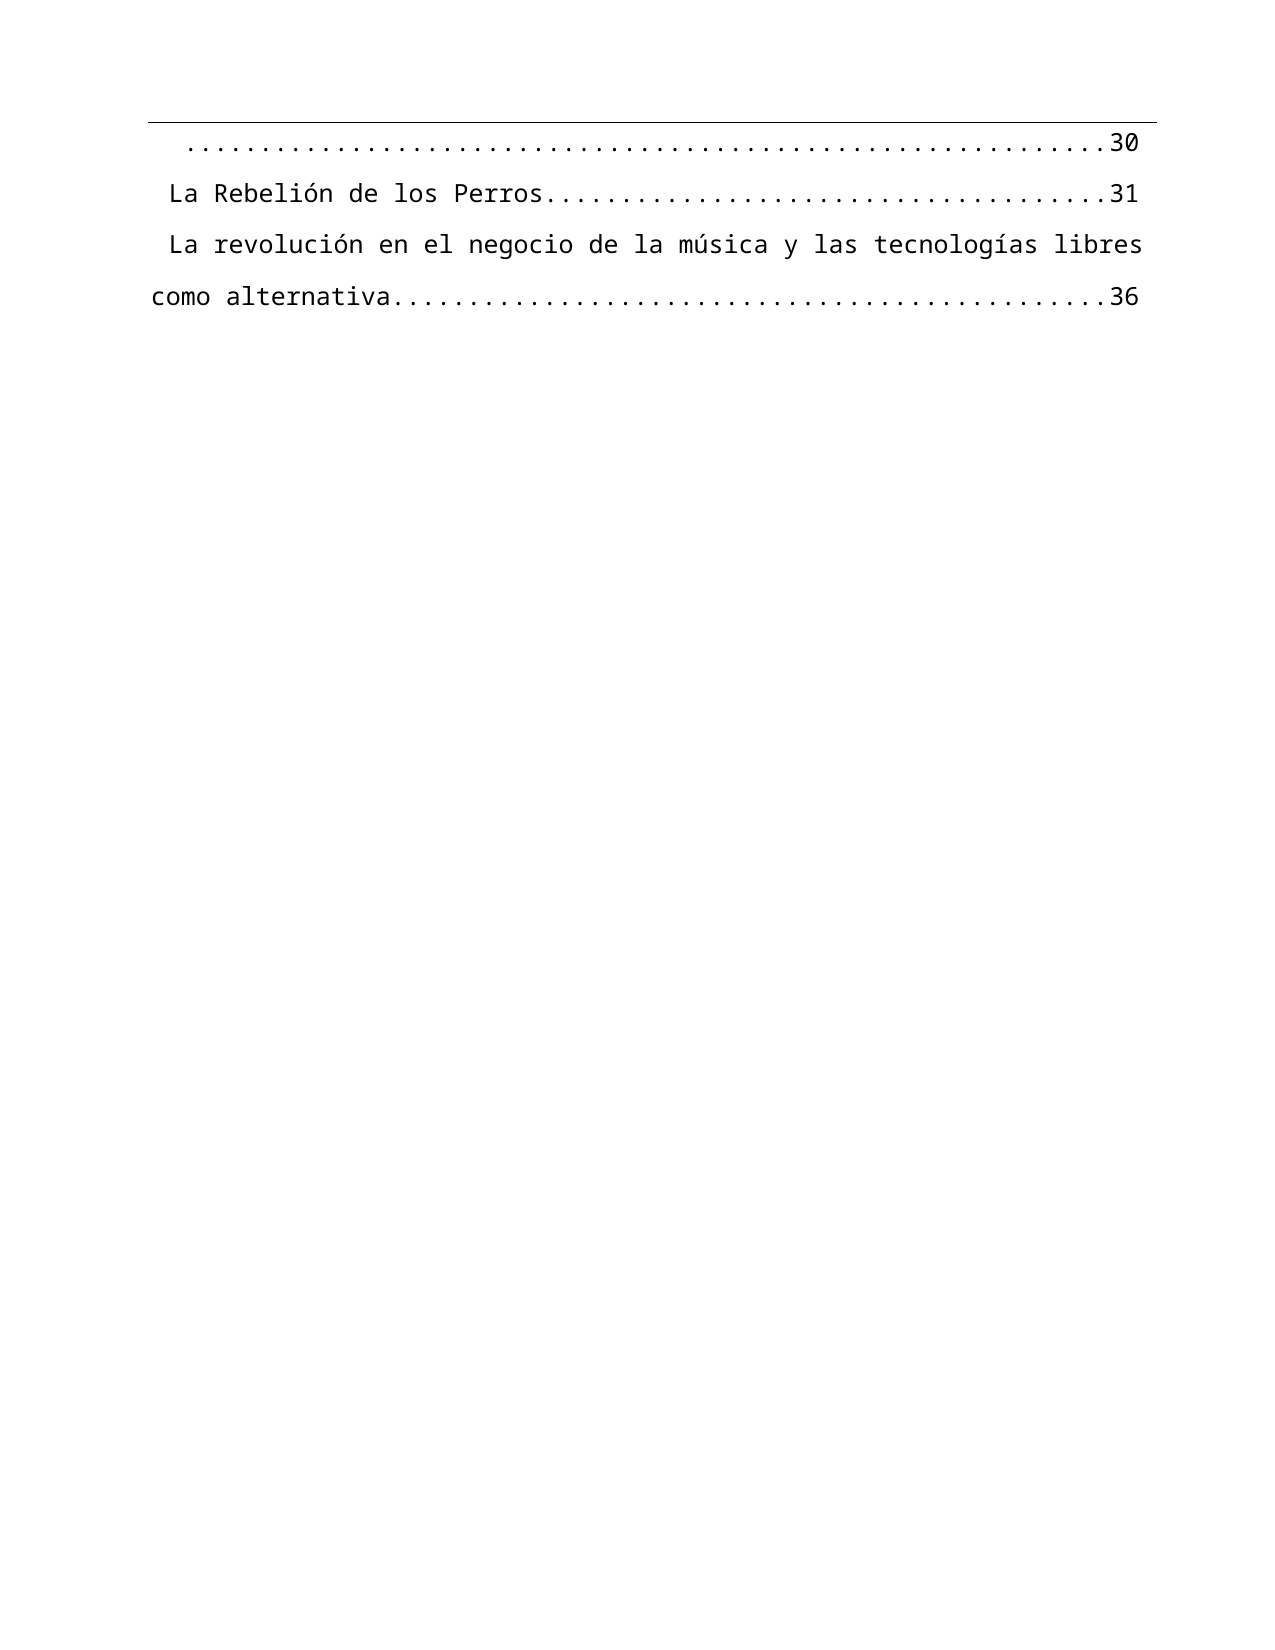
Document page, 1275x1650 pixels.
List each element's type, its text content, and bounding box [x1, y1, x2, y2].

text La revolución en el negocio de la música y las tecnologías libres como alternativa 36 [148, 224, 1157, 315]
text 30 [148, 123, 1157, 159]
text La Rebelión de los Perros 31 [148, 173, 1157, 210]
